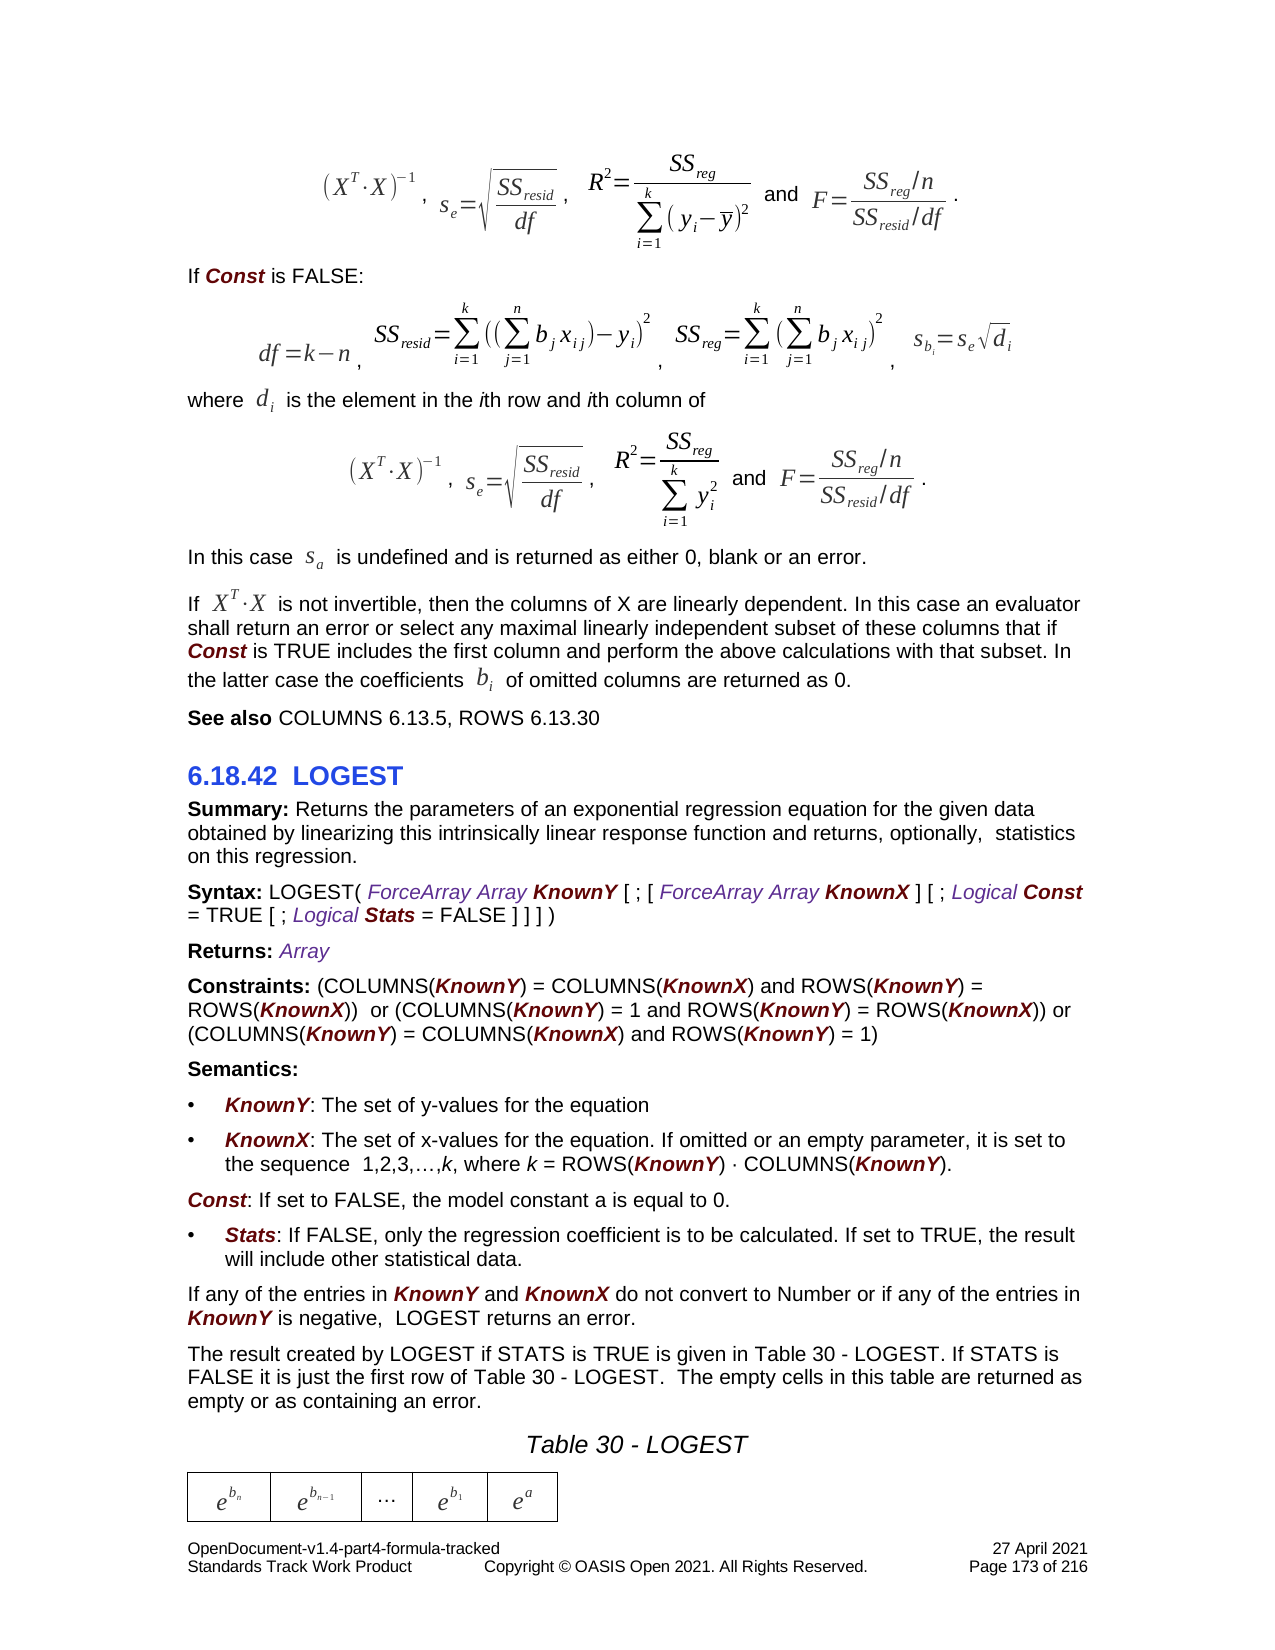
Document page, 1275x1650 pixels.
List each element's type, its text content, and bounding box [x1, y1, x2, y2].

table_header … [362, 1473, 412, 1521]
text Semantics: [187, 1058, 1088, 1081]
text See also COLUMNS 6.13.5, ROWS 6.13.30 [187, 707, 1088, 730]
table_header [488, 1473, 557, 1521]
text If any of the entries in KnownY and KnownX do not convert to Number or if any of the entries in KnownY is negative, LOGEST returns an error. [187, 1283, 1088, 1330]
text In this case is undefined and is returned as either 0, blank or an error. [187, 542, 1088, 573]
text The result created by LOGEST if STATS is TRUE is given in Table 30 - LOGEST. If STATS is FALSE it is just the first row of Table 30 - LOGEST. The empty cells in this table are returned as empty or as containing an error. [187, 1342, 1088, 1413]
text Summary: Returns the parameters of an exponential regression equation for the given data obtained by linearizing this intrinsically linear response function and returns, optionally, statistics on this regression. [187, 797, 1088, 868]
text , , and . [187, 150, 1088, 252]
text If Const is FALSE: [187, 264, 1088, 288]
subtitle LOGEST [187, 761, 1088, 791]
table_header [413, 1473, 487, 1521]
list KnownX: The set of x-values for the equation. If omitted or an empty parameter, it is set to the sequence 1,2,3,…,k, where k = ROWS(KnownY) ∙ COLUMNS(KnownY). [187, 1129, 1088, 1176]
list Stats: If FALSE, only the regression coefficient is to be calculated. If set to TRUE, the result will include other statistical data. [187, 1224, 1088, 1271]
text Syntax: LOGEST( ForceArray Array KnownY [ ; [ ForceArray Array KnownX ] [ ; Logical Const = TRUE [ ; Logical Stats = FALSE ] ] ] ) [187, 880, 1088, 927]
text Constraints: (COLUMNS(KnownY) = COLUMNS(KnownX) and ROWS(KnownY) = ROWS(KnownX)) or (COLUMNS(KnownY) = 1 and ROWS(KnownY) = ROWS(KnownX)) or (COLUMNS(KnownY) = COLUMNS(KnownX) and ROWS(KnownY) = 1) [187, 975, 1088, 1046]
table_header [271, 1473, 361, 1521]
text Const: If set to FALSE, the model constant a is equal to 0. [187, 1188, 1088, 1212]
text Table 30 - LOGEST [187, 1431, 1088, 1459]
text , , , [187, 300, 1088, 372]
table_header [188, 1473, 270, 1521]
text where is the element in the ith row and ith column of [187, 384, 1088, 415]
text Returns: Array [187, 939, 1088, 963]
text , , and . [187, 427, 1088, 530]
list KnownY: The set of y-values for the equation [187, 1093, 1088, 1117]
text If is not invertible, then the columns of X are linearly dependent. In this case an evaluator shall return an error or select any maximal linearly independent subset of these columns that if Const is TRUE includes the first column and perform the above calculations with that subset. In the latter case the coefficients of omitted columns are returned as 0. [187, 585, 1088, 695]
